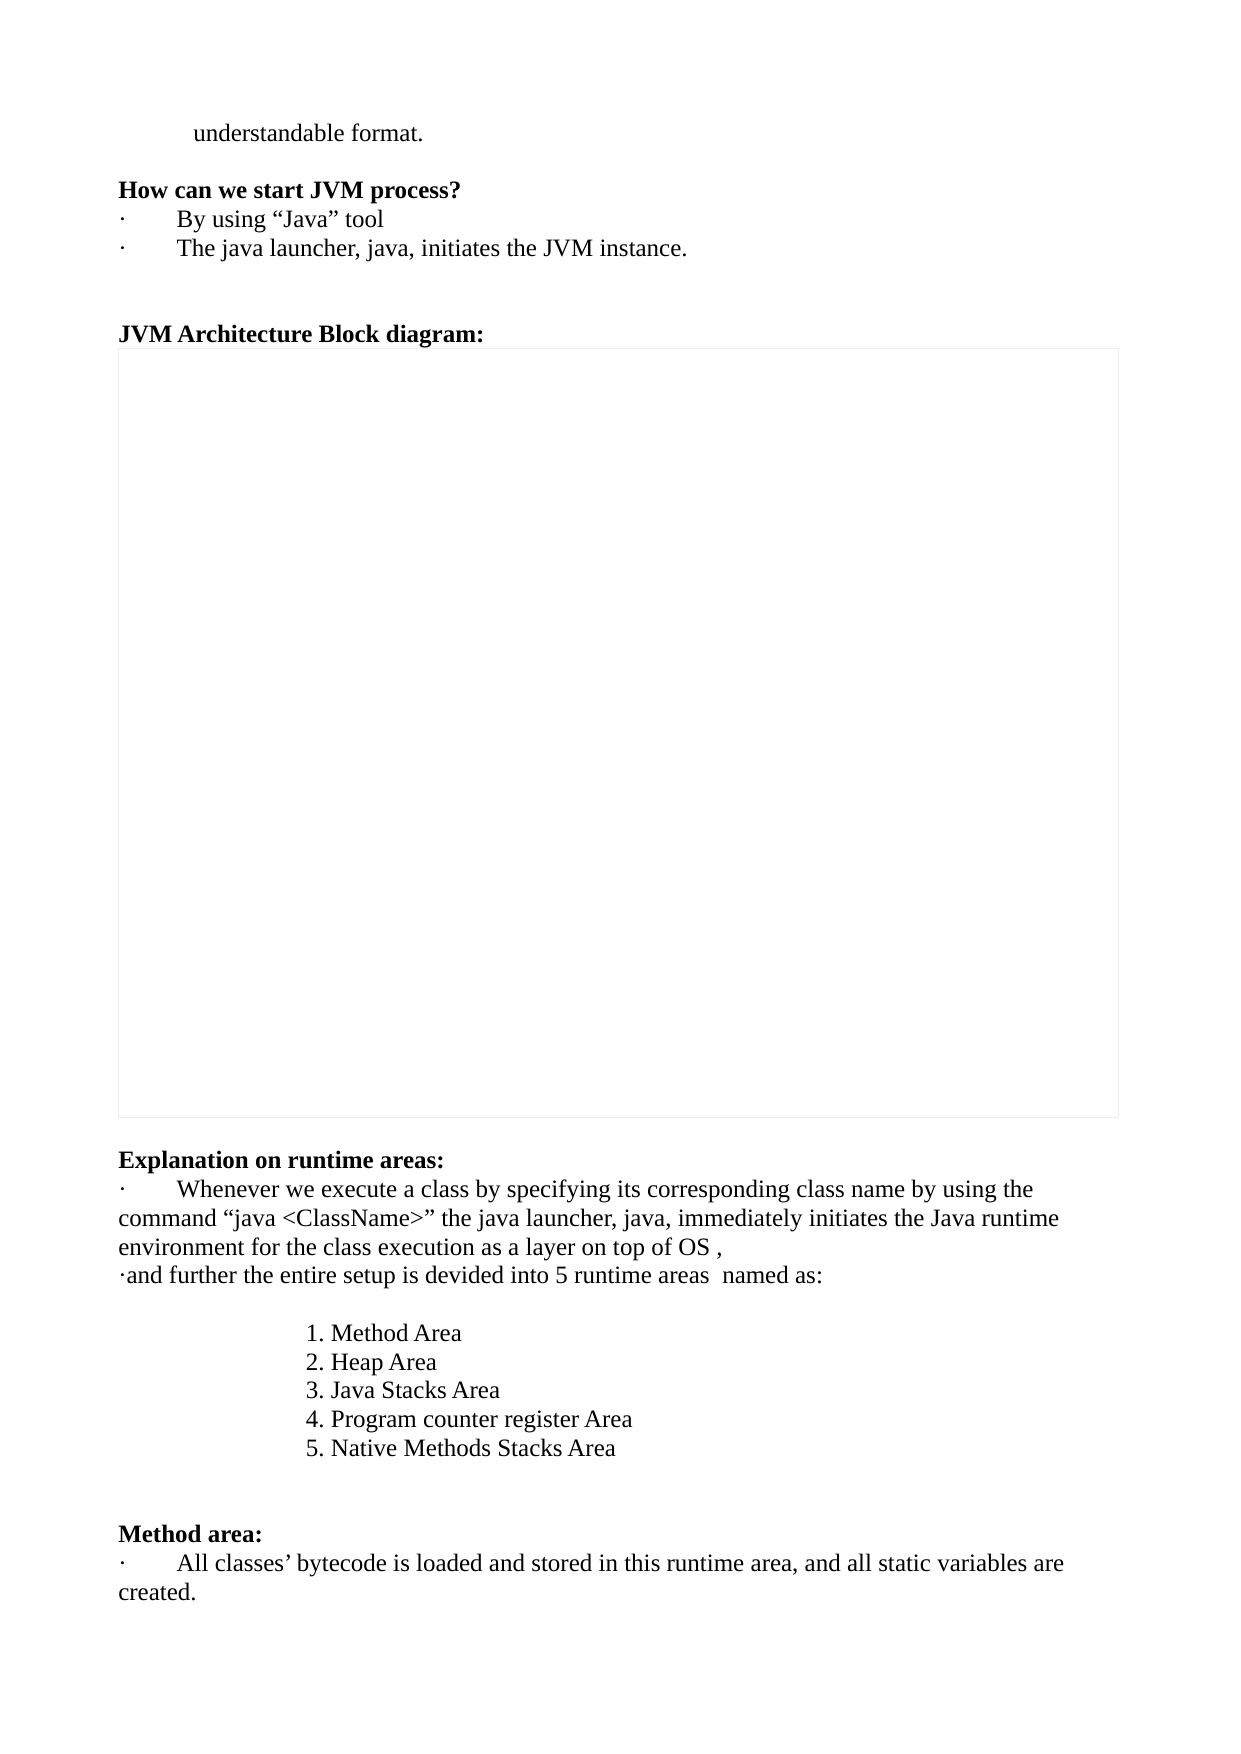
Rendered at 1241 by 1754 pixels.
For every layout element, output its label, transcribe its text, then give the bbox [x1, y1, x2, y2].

text · All classes’ bytecode is loaded and stored in this runtime area, and all static variables are created. [118, 1548, 1122, 1606]
text ·and further the entire setup is devided into 5 runtime areas named as: [118, 1261, 1122, 1289]
text Method area: [118, 1519, 1122, 1548]
text How can we start JVM process? [118, 176, 1122, 204]
text JVM Architecture Block diagram: [118, 319, 1122, 348]
text 3. Java Stacks Area [118, 1376, 1122, 1404]
text 4. Program counter register Area [118, 1404, 1122, 1433]
text · Whenever we execute a class by specifying its corresponding class name by using the command “java <ClassName>” the java launcher, java, immediately initiates the Java runtime environment for the class execution as a layer on top of OS , [118, 1174, 1122, 1261]
text · By using “Java” tool [118, 204, 1122, 233]
text · The java launcher, java, initiates the JVM instance. [118, 233, 1122, 262]
text 1. Method Area [118, 1318, 1122, 1347]
text 2. Heap Area [118, 1347, 1122, 1376]
list understandable format. [156, 118, 1122, 147]
text Explanation on runtime areas: [118, 1146, 1122, 1174]
text 5. Native Methods Stacks Area [118, 1433, 1122, 1462]
